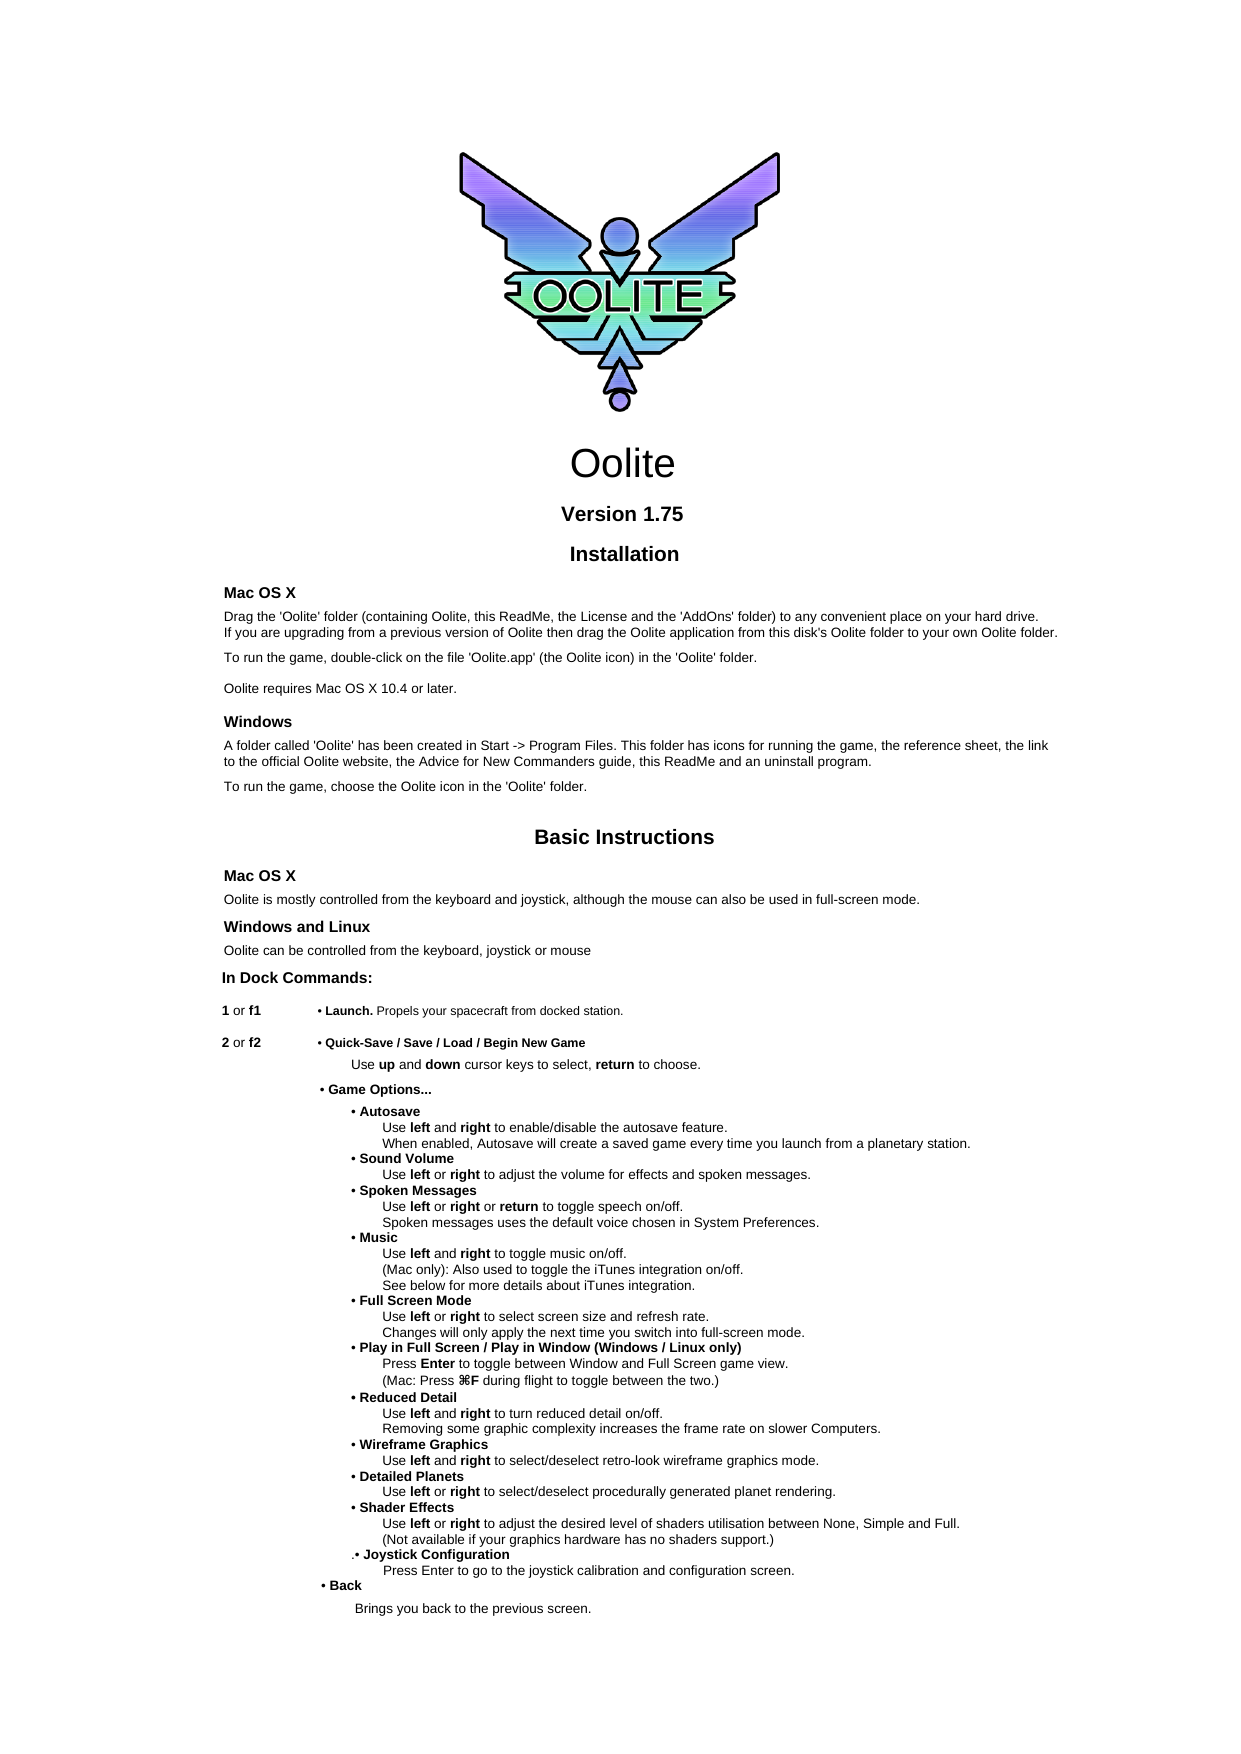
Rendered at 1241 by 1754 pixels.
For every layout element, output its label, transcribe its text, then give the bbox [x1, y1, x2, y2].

picture [575, 452, 595, 461]
text (Mac: Press ⌘F during flight to toggle between the two.) [382, 1371, 1078, 1389]
text • Music [351, 1230, 1078, 1246]
text Version 1.75 [555, 502, 1078, 526]
text Use left or right to adjust the desired level of shaders utilisation between None, Simple and Full. [382, 1516, 1078, 1531]
text (Mac only): Also used to toggle the iTunes integration on/off. [382, 1262, 1078, 1277]
text To run the game, choose the Oolite icon in the 'Oolite' folder. [224, 779, 1078, 794]
text Installation [569, 542, 1078, 566]
text Press Enter to toggle between Window and Full Screen game view. [382, 1356, 1078, 1371]
text Mac OS X [224, 867, 1078, 885]
text (Not available if your graphics hardware has no shaders support.) [382, 1531, 1078, 1547]
text • Spoken Messages [351, 1183, 1078, 1198]
text 2 or f2 • Quick-Save / Save / Load / Begin New Game [222, 1034, 1078, 1050]
text Removing some graphic complexity increases the frame rate on slower Computers. [382, 1421, 1078, 1437]
text Press Enter to go to the joystick calibration and configuration screen. [351, 1562, 1078, 1578]
text • Detailed Planets [351, 1468, 1078, 1484]
text Use up and down cursor keys to select, return to choose. [351, 1057, 1078, 1072]
text Spoken messages uses the default voice chosen in System Preferences. [382, 1214, 1078, 1230]
text Changes will only apply the next time you switch into full-screen mode. [382, 1324, 1078, 1340]
text Use left and right to select/deselect retro-look wireframe graphics mode. [382, 1453, 1078, 1468]
text Windows [224, 712, 1078, 731]
text A folder called 'Oolite' has been created in Start -> Program Files. This folder has icons for running the game, the reference sheet, the link to the official Oolite website, the Advice for New Commanders guide, this ReadMe and an uninstall program. [224, 738, 1059, 769]
text Use left or right to adjust the volume for effects and spoken messages. [382, 1167, 1078, 1182]
text • Back [321, 1578, 1078, 1594]
text • Play in Full Screen / Play in Window (Windows / Linux only) [351, 1340, 1078, 1356]
text Oolite [569, 439, 1078, 486]
text Basic Instructions [534, 825, 1078, 849]
text In Dock Commands: [222, 968, 1078, 987]
text .• Joystick Configuration [351, 1547, 1078, 1562]
text Use left and right to toggle music on/off. [382, 1246, 1078, 1261]
text Oolite is mostly controlled from the keyboard and joystick, although the mouse can also be used in full-screen mode. [224, 892, 1078, 907]
text • Game Options... [319, 1082, 1078, 1097]
text Use left or right to select screen size and refresh rate. [382, 1309, 1078, 1324]
text If you are upgrading from a previous version of Oolite then drag the Oolite application from this disk's Oolite folder to your own Oolite folder. [224, 624, 1078, 640]
text See below for more details about iTunes integration. [382, 1277, 1078, 1293]
text Use left and right to turn reduced detail on/off. [382, 1406, 1078, 1421]
text 1 or f1 • Launch. Propels your spacecraft from docked station. [222, 1003, 1078, 1018]
text Use left and right to enable/disable the autosave feature. [382, 1120, 1078, 1135]
text When enabled, Autosave will create a saved game every time you launch from a planetary station. [382, 1136, 1078, 1151]
text • Full Screen Mode [351, 1293, 1078, 1308]
text To run the game, double-click on the file 'Oolite.app' (the Oolite icon) in the 'Oolite' folder. [224, 649, 1078, 665]
text Brings you back to the previous screen. [354, 1600, 1078, 1616]
picture [437, 97, 802, 461]
text Oolite can be controlled from the keyboard, joystick or mouse [224, 943, 1078, 958]
text Windows and Linux [224, 918, 1078, 936]
text Use left or right to select/deselect procedurally generated planet rendering. [382, 1484, 1078, 1500]
text Mac OS X [224, 584, 1078, 602]
text Drag the 'Oolite' folder (containing Oolite, this ReadMe, the License and the 'AddOns' folder) to any convenient place on your hard drive. [224, 609, 1072, 624]
text • Wireframe Graphics [351, 1437, 1078, 1452]
text • Shader Effects [351, 1500, 1078, 1515]
text • Autosave [351, 1104, 1078, 1119]
text • Sound Volume [351, 1151, 1078, 1167]
text Oolite requires Mac OS X 10.4 or later. [224, 681, 1078, 696]
text • Reduced Detail [351, 1390, 1078, 1405]
text Use left or right or return to toggle speech on/off. [382, 1199, 1078, 1214]
